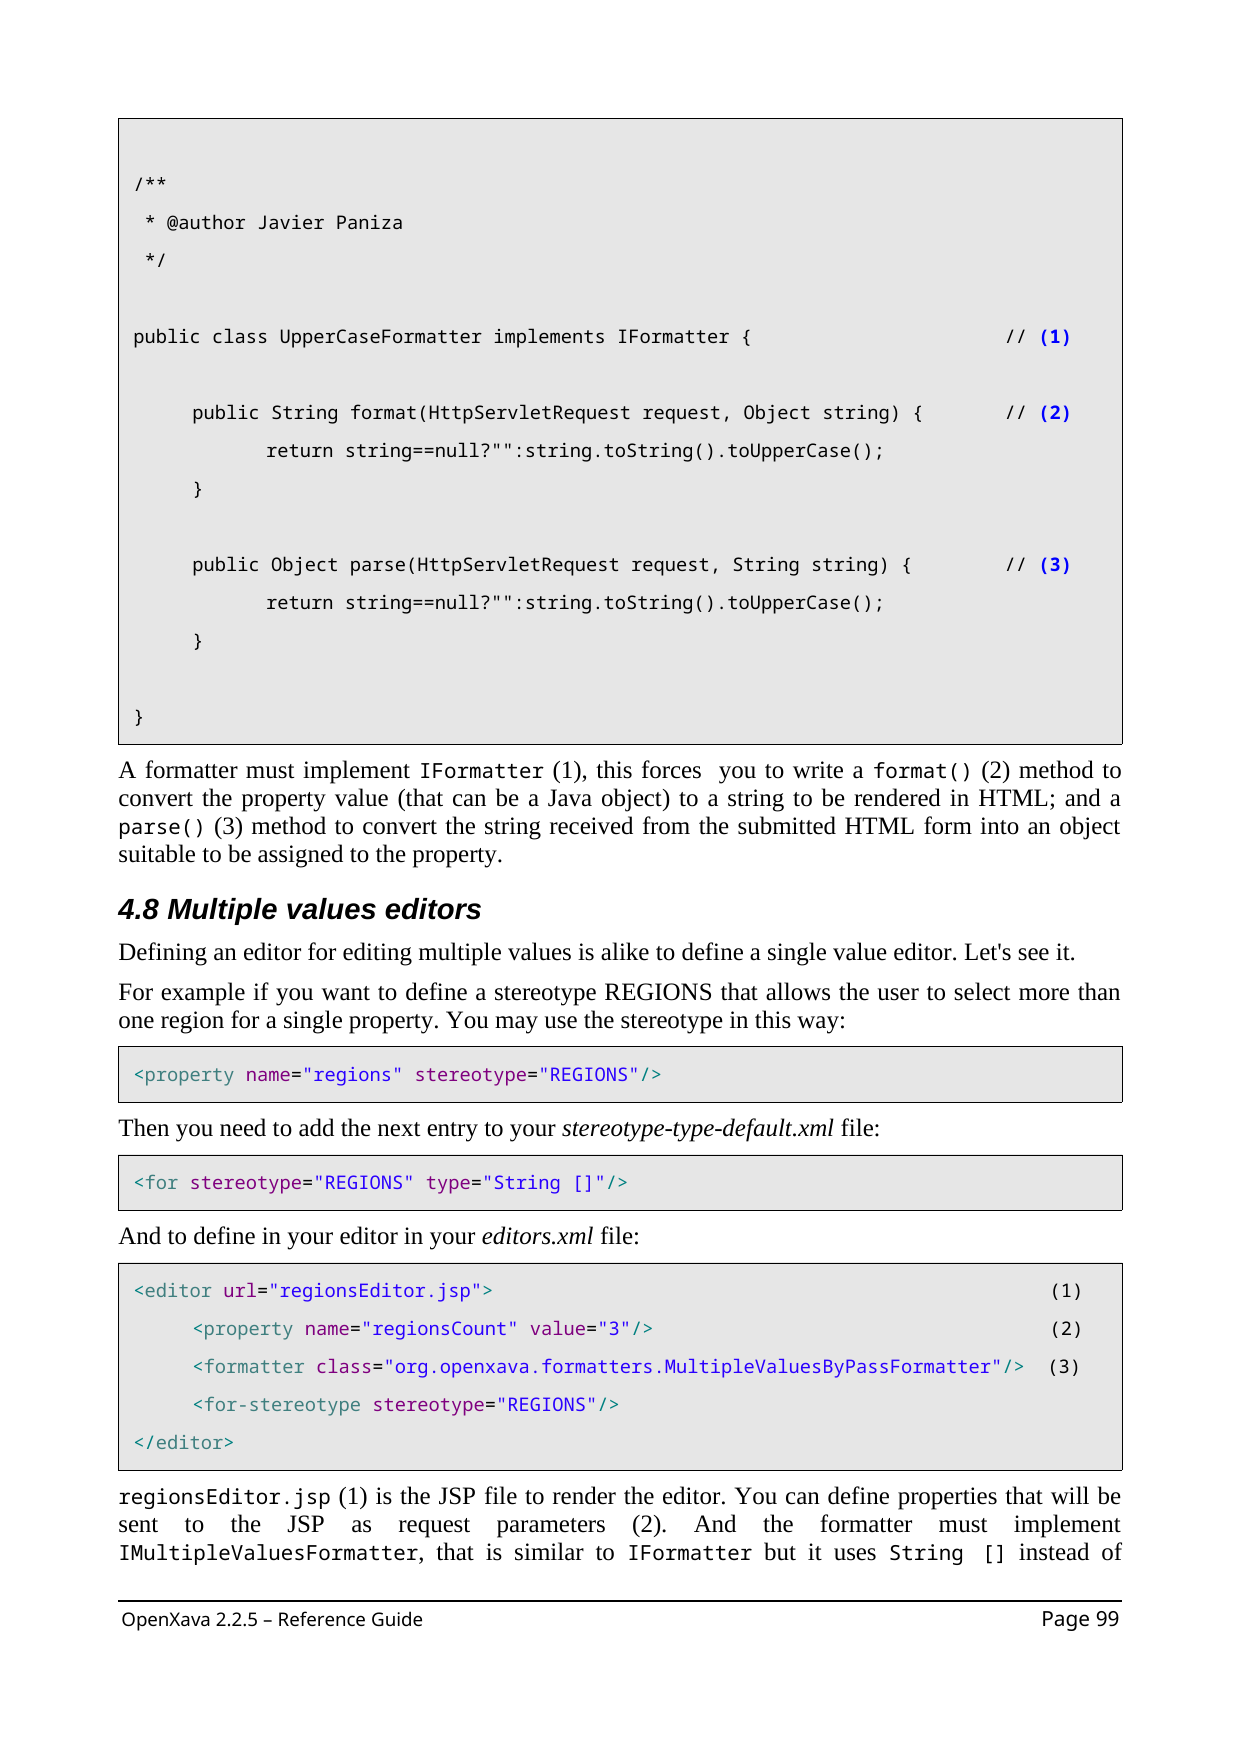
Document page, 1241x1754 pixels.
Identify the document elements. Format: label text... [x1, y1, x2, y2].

subtitle Multiple values editors [118, 893, 1122, 926]
text And to define in your editor in your editors.xml file: [118, 1222, 1122, 1250]
text <editor url="regionsEditor.jsp"> (1) [119, 1264, 1122, 1301]
text <property name="regions" stereotype="REGIONS"/> [119, 1047, 1122, 1102]
text <property name="regionsCount" value="3"/> (2) [119, 1301, 1122, 1338]
text */ [119, 232, 1122, 270]
text public String format(HttpServletRequest request, Object string) { // (2) [119, 384, 1122, 422]
text return string==null?"":string.toString().toUpperCase(); [119, 574, 1122, 612]
text <for stereotype="REGIONS" type="String []"/> [119, 1156, 1122, 1210]
text A formatter must implement IFormatter (1), this forces you to write a format() (2) method to convert the property value (that can be a Java object) to a string to be rendered in HTML; and a parse() (3) method to convert the string received from the submitted HTML form into an object suitable to be assigned to the property. [118, 756, 1122, 868]
text public Object parse(HttpServletRequest request, String string) { // (3) [119, 536, 1122, 574]
text Defining an editor for editing multiple values is alike to define a single value editor. Let's see it. [118, 938, 1122, 966]
text <for-stereotype stereotype="REGIONS"/> [119, 1377, 1122, 1414]
text Then you need to add the next entry to your stereotype-type-default.xml file: [118, 1114, 1122, 1142]
text /** [119, 156, 1122, 194]
text </editor> [119, 1414, 1122, 1470]
text For example if you want to define a stereotype REGIONS that allows the user to select more than one region for a single property. You may use the stereotype in this way: [118, 978, 1122, 1034]
text * @author Javier Paniza [119, 194, 1122, 232]
text regionsEditor.jsp (1) is the JSP file to render the editor. You can define properties that will be sent to the JSP as request parameters (2). And the formatter must implement IMultipleValuesFormatter, that is similar to IFormatter but it uses String [] instead of [118, 1482, 1122, 1567]
text } [119, 688, 1122, 744]
text } [119, 460, 1122, 498]
text public class UpperCaseFormatter implements IFormatter { // (1) [119, 308, 1122, 346]
text return string==null?"":string.toString().toUpperCase(); [119, 422, 1122, 460]
text } [119, 612, 1122, 650]
text <formatter class="org.openxava.formatters.MultipleValuesByPassFormatter"/> (3) [119, 1338, 1122, 1377]
